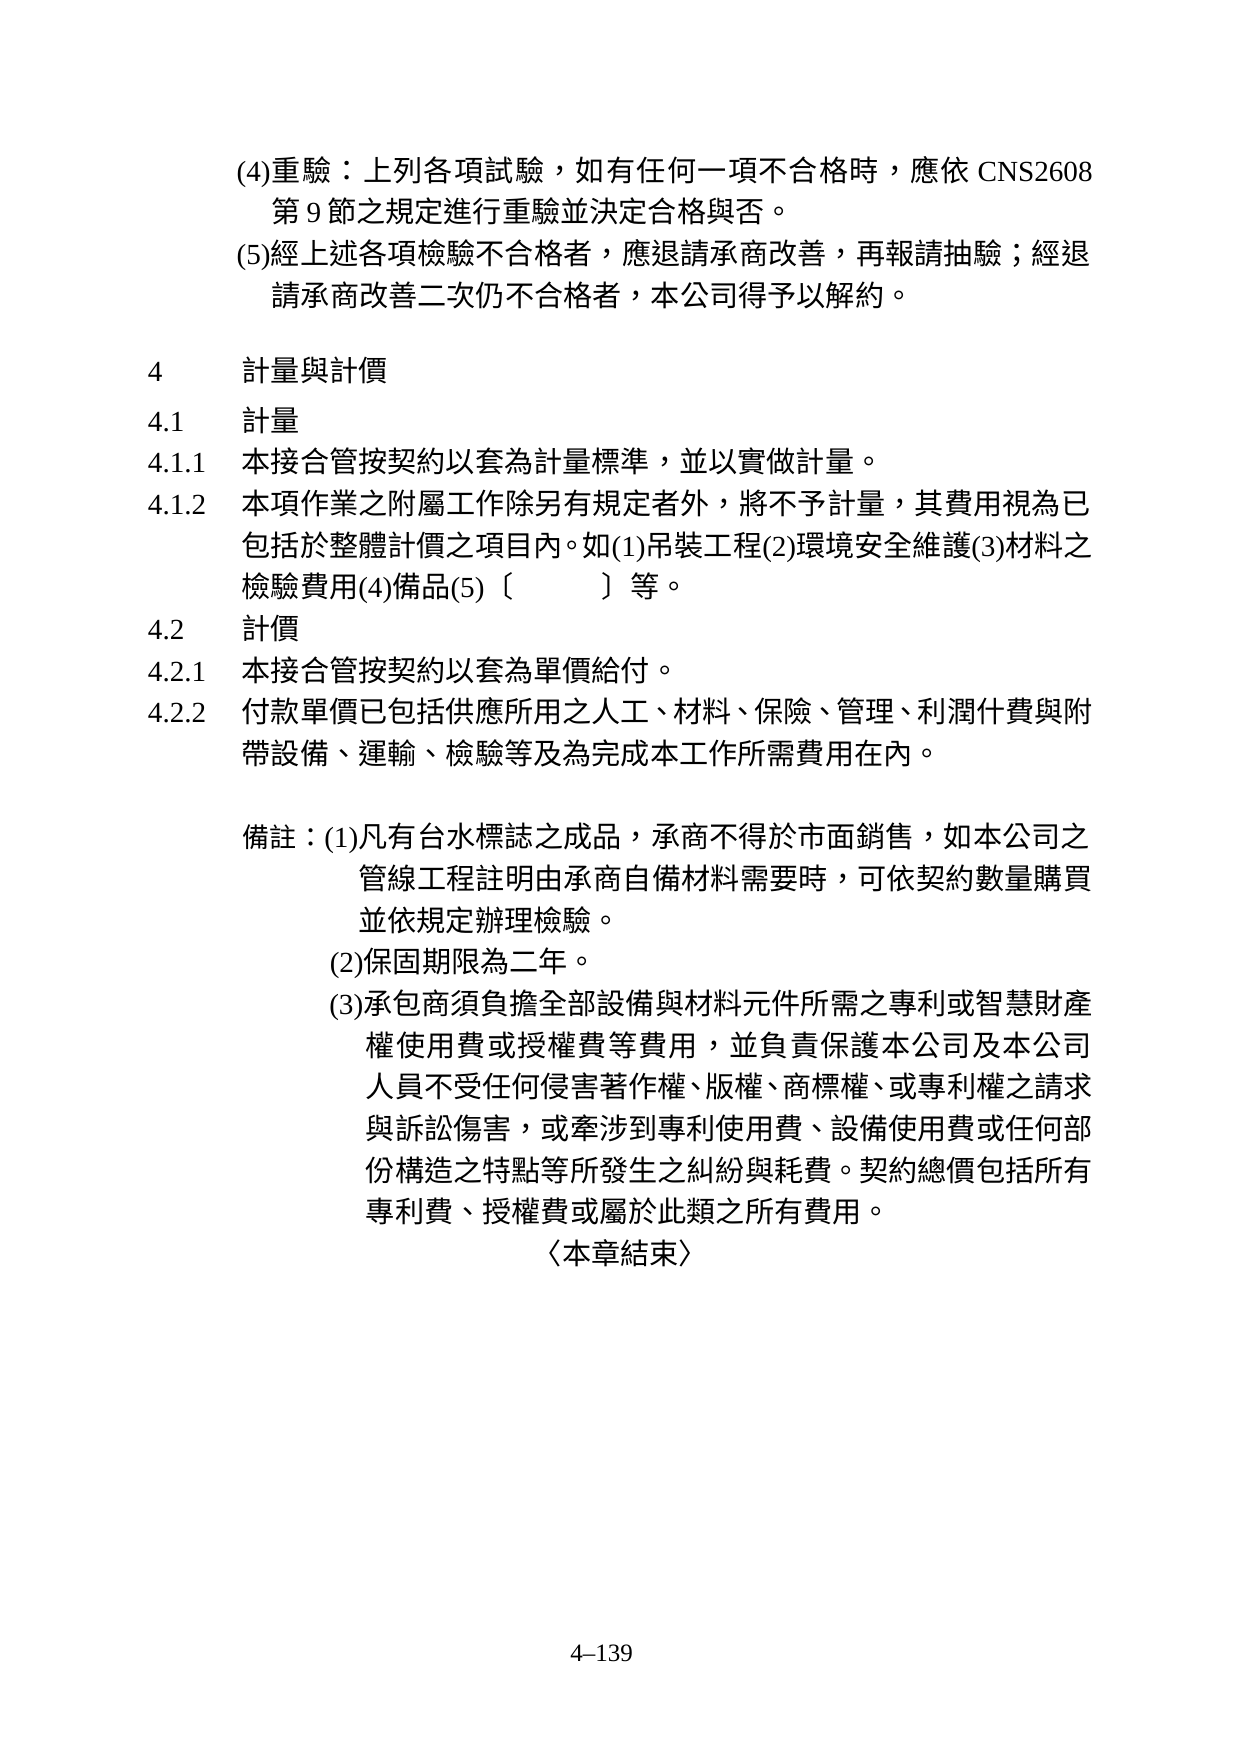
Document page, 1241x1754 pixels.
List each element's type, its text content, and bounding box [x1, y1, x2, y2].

text 4.2.1 本接合管按契約以套為單價給付。 [148, 648, 1092, 689]
text 4.1 計量 [148, 398, 1092, 439]
text (4)重驗：上列各項試驗，如有任何一項不合格時，應依CNS2608第9節之規定進行重驗並決定合格與否。 [236, 148, 1092, 231]
text 4.2 計價 [148, 606, 1092, 648]
text 4.1.2 本項作業之附屬工作除另有規定者外，將不予計量，其費用視為已包括於整體計價之項目內。如(1)吊裝工程(2)環境安全維護(3)材料之檢驗費用(4)備品(5)〔 〕等。 [148, 481, 1092, 606]
text (2)保固期限為二年。 [271, 939, 1092, 981]
text 4.1.1 本接合管按契約以套為計量標準，並以實做計量。 [148, 439, 1092, 481]
text 4 計量與計價 [148, 314, 1092, 398]
text 備註：(1)凡有台水標誌之成品，承商不得於市面銷售，如本公司之管線工程註明由承商自備材料需要時，可依契約數量購買並依規定辦理檢驗。 [242, 814, 1092, 939]
text 4.2.2 付款單價已包括供應所用之人工、材料、保險、管理、利潤什費與附帶設備、運輸、檢驗等及為完成本工作所需費用在內。 [148, 689, 1092, 773]
text 〈本章結束〉 [148, 1231, 1092, 1273]
text (3)承包商須負擔全部設備與材料元件所需之專利或智慧財產權使用費或授權費等費用，並負責保護本公司及本公司人員不受任何侵害著作權、版權、商標權、或專利權之請求與訴訟傷害，或牽涉到專利使用費、設備使用費或任何部份構造之特點等所發生之糾紛與耗費。契約總價包括所有專利費、授權費或屬於此類之所有費用。 [329, 981, 1092, 1231]
text (5)經上述各項檢驗不合格者，應退請承商改善，再報請抽驗；經退請承商改善二次仍不合格者，本公司得予以解約。 [236, 231, 1092, 314]
